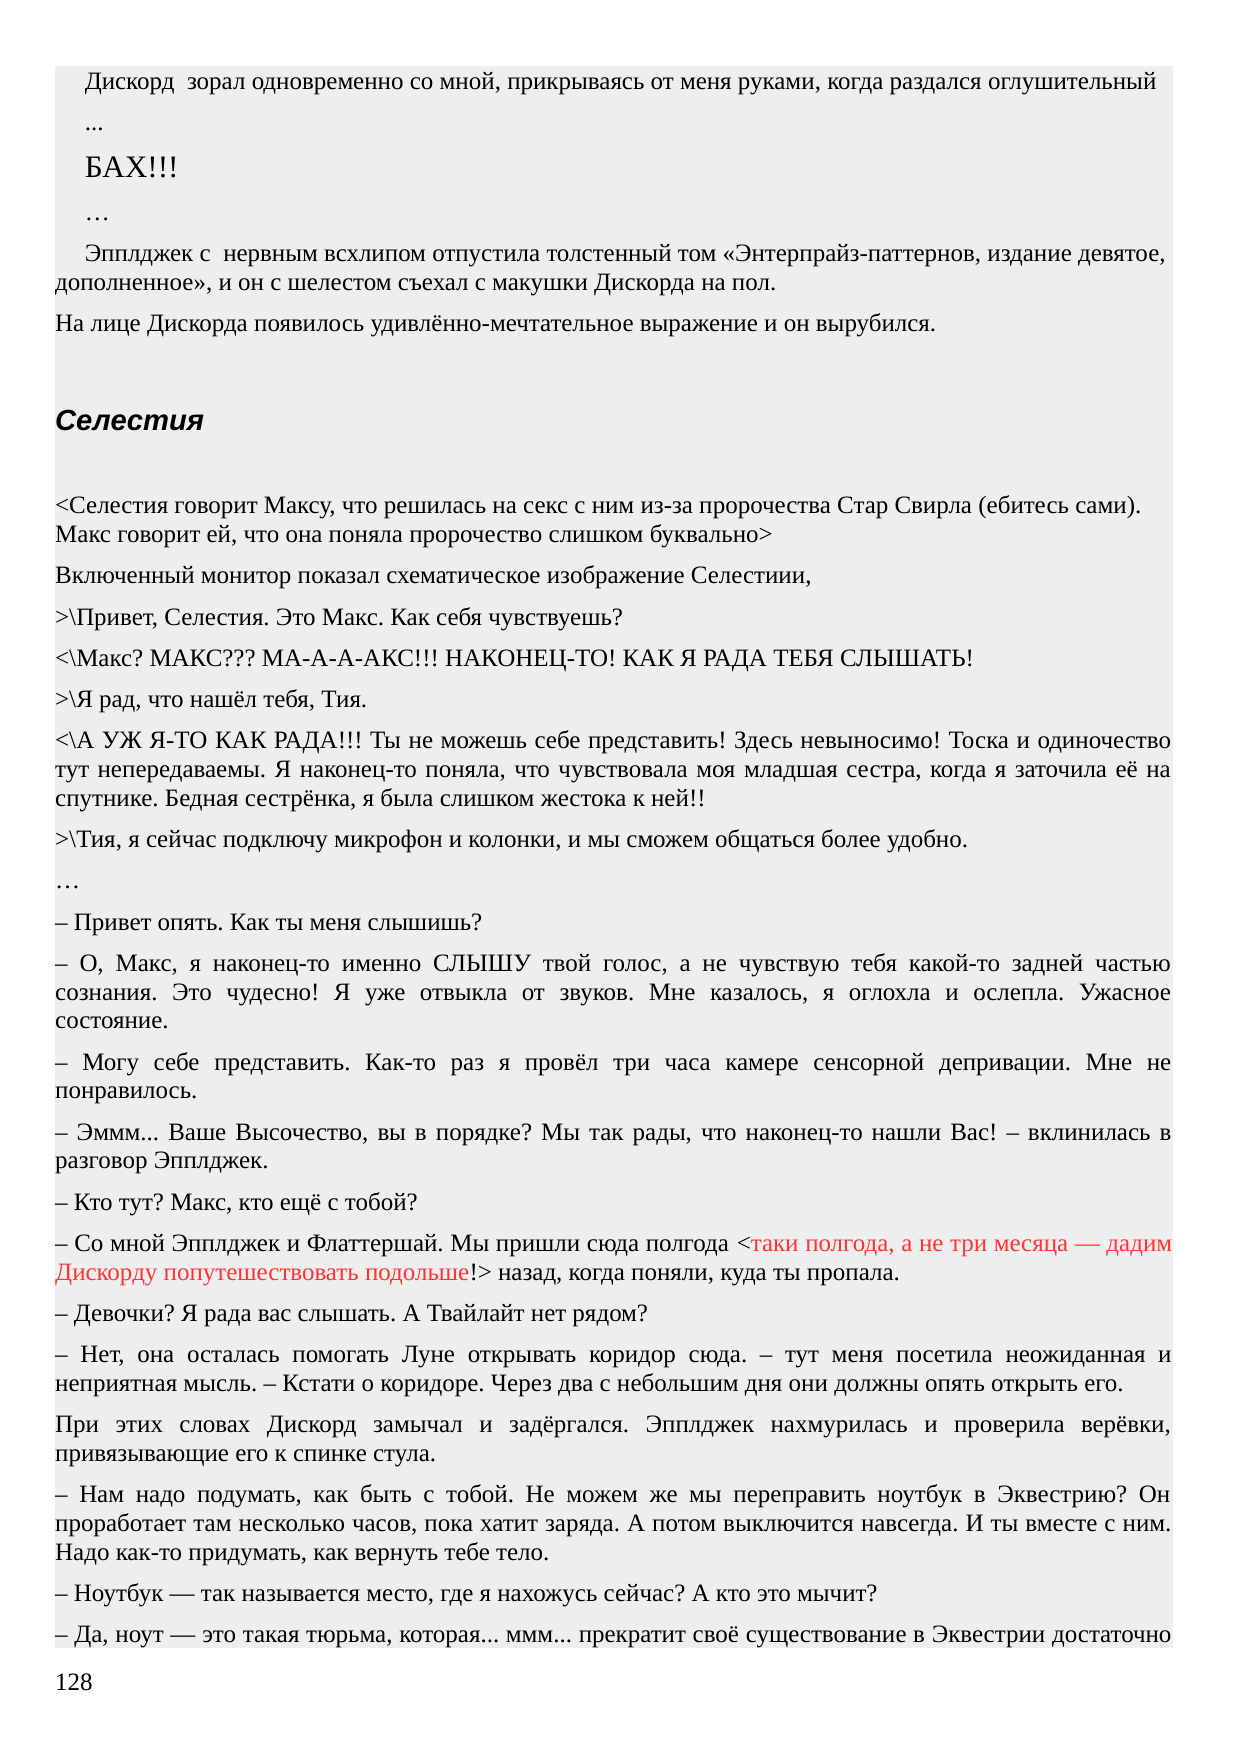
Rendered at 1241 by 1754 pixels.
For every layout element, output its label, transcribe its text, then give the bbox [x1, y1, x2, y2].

text – Девочки? Я рада вас слышать. А Твайлайт нет рядом? [55, 1298, 1173, 1327]
text При этих словах Дискорд замычал и задёргался. Эпплджек нахмурилась и проверила верёвки, привязывающие его к спинке стула. [55, 1409, 1173, 1467]
text <\А УЖ Я-ТО КАК РАДА!!! Ты не можешь себе представить! Здесь невыносимо! Тоска и одиночество тут непередаваемы. Я наконец-то поняла, что чувствовала моя младшая сестра, когда я заточила её на спутнике. Бедная сестрёнка, я была слишком жестока к ней!! [55, 726, 1173, 812]
text – Да, ноут — это такая тюрьма, которая... ммм... прекратит своё существование в Эквестрии достаточно [55, 1619, 1173, 1648]
text – Нет, она осталась помогать Луне открывать коридор сюда. – тут меня посетила неожиданная и неприятная мысль. – Кстати о коридоре. Через два с небольшим дня они должны опять открыть его. [55, 1339, 1173, 1397]
text – Могу себе представить. Как-то раз я провёл три часа камере сенсорной депривации. Мне не понравилось. [55, 1047, 1173, 1104]
text – Со мной Эпплджек и Флаттершай. Мы пришли сюда полгода <таки полгода, а не три месяца — дадим Дискорду попутешествовать подольше!> назад, когда поняли, куда ты пропала. [55, 1228, 1173, 1286]
text БАХ!!! [55, 148, 1173, 184]
text ... [55, 107, 1173, 136]
text <\Макс? МАКС??? МА-А-А-АКС!!! НАКОНЕЦ-ТО! КАК Я РАДА ТЕБЯ СЛЫШАТЬ! [55, 643, 1173, 672]
text Эпплджек с нервным всхлипом отпустила толстенный том «Энтерпрайз-паттернов, издание девятое, дополненное», и он с шелестом съехал с макушки Дискорда на пол. [55, 238, 1173, 296]
text … [55, 866, 1173, 894]
text – Нам надо подумать, как быть с тобой. Не можем же мы переправить ноутбук в Эквестрию? Он проработает там несколько часов, пока хатит заряда. А потом выключится навсегда. И ты вместе с ним. Надо как-то придумать, как вернуть тебе тело. [55, 1479, 1173, 1566]
text – Эммм... Ваше Высочество, вы в порядке? Мы так рады, что наконец-то нашли Вас! – вклинилась в разговор Эпплджек. [55, 1117, 1173, 1174]
text На лице Дискорда появилось удивлённо-мечтательное выражение и он вырубился. [55, 308, 1173, 337]
text >\Тия, я сейчас подключу микрофон и колонки, и мы сможем общаться более удобно. [55, 824, 1173, 853]
text >\Я рад, что нашёл тебя, Тия. [55, 684, 1173, 713]
text … [55, 197, 1173, 226]
text – О, Макс, я наконец-то именно СЛЫШУ твой голос, а не чувствую тебя какой-то задней частью сознания. Это чудесно! Я уже отвыкла от звуков. Мне казалось, я оглохла и ослепла. Ужасное состояние. [55, 948, 1173, 1034]
text <Селестия говорит Максу, что решилась на секс с ним из-за пророчества Стар Свирла (ебитесь сами). Макс говорит ей, что она поняла пророчество слишком буквально> [55, 491, 1173, 548]
text >\Привет, Селестия. Это Макс. Как себя чувствуешь? [55, 602, 1173, 631]
subtitle Селестия [55, 403, 1173, 437]
text Включенный монитор показал схематическое изображение Селестиии, [55, 561, 1173, 589]
text Дискорд зорал одновременно со мной, прикрываясь от меня руками, когда раздался оглушительный [55, 66, 1173, 95]
text – Привет опять. Как ты меня слышишь? [55, 907, 1173, 936]
text – Кто тут? Макс, кто ещё с тобой? [55, 1187, 1173, 1216]
text – Ноутбук — так называется место, где я нахожусь сейчас? А кто это мычит? [55, 1578, 1173, 1607]
